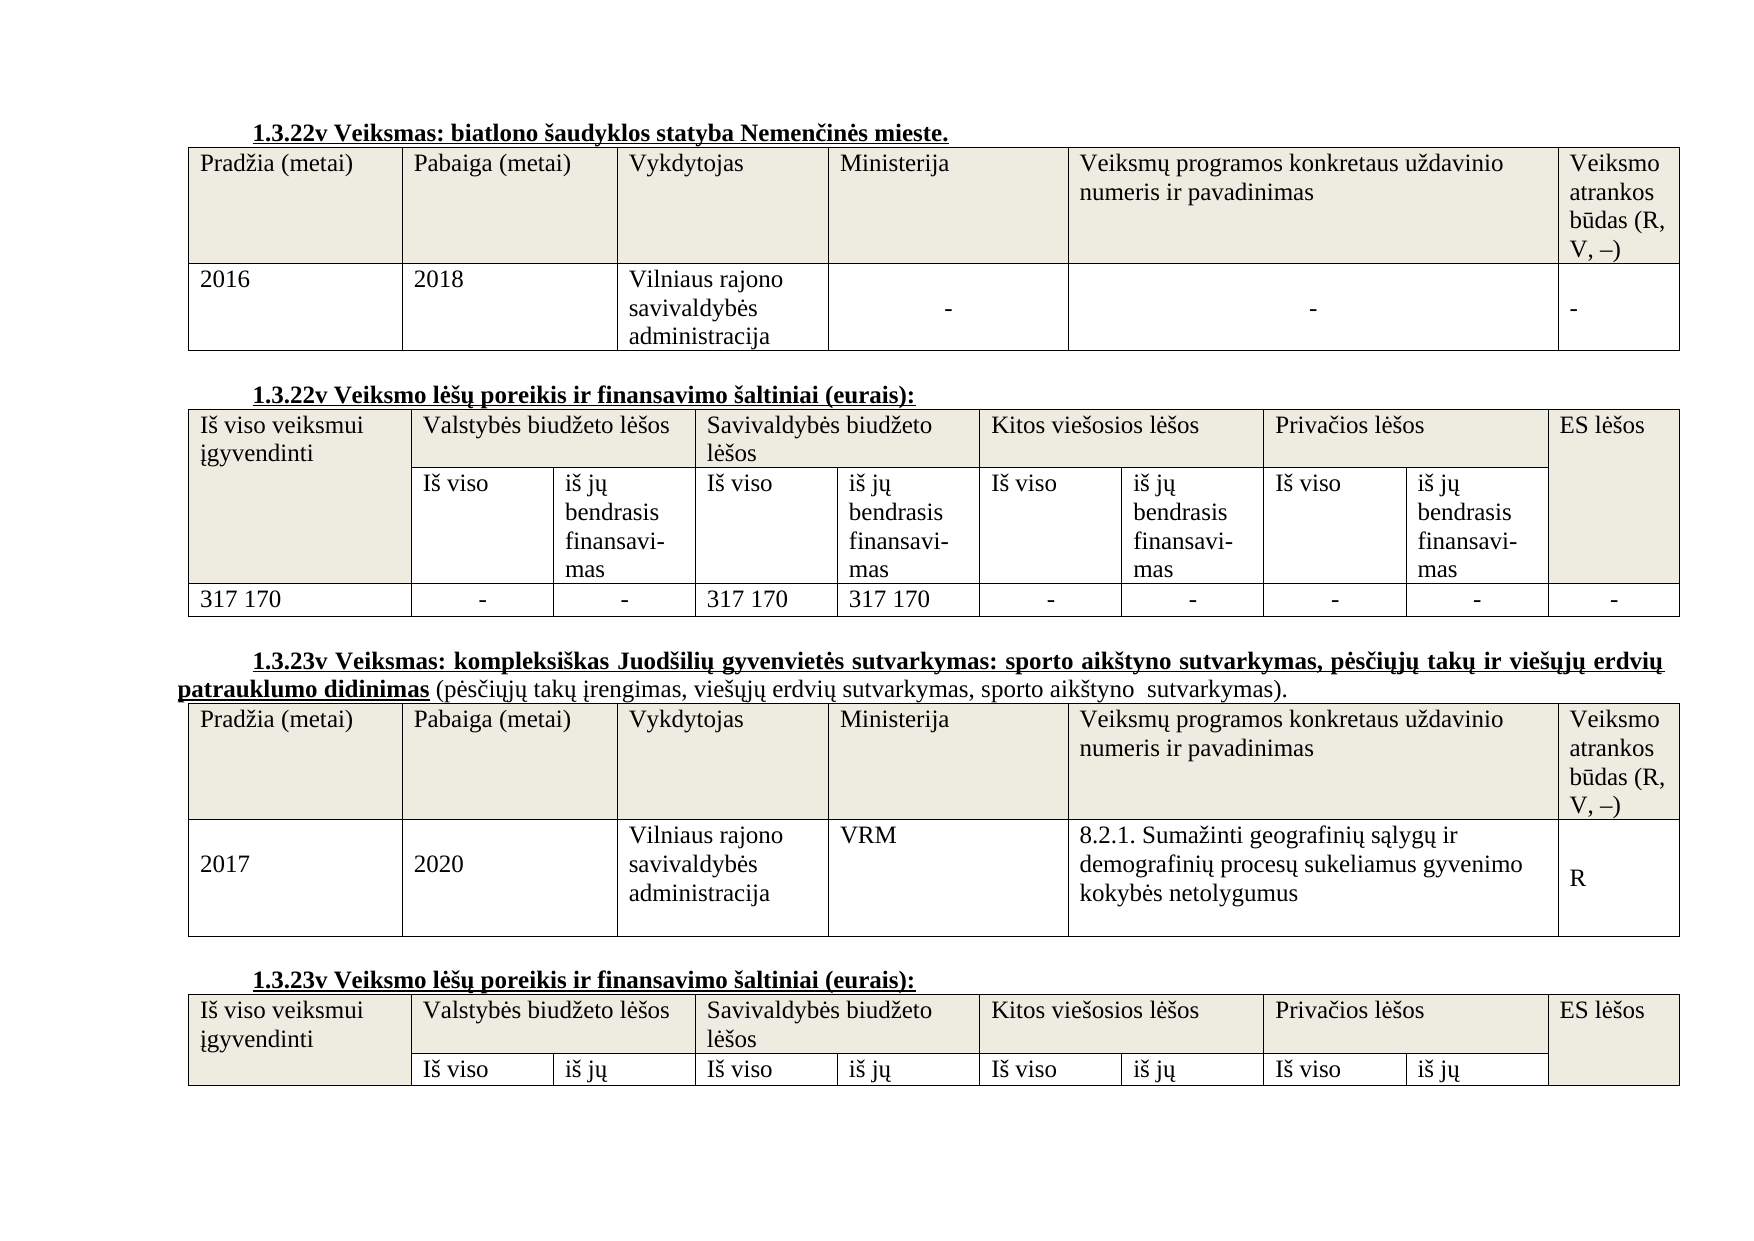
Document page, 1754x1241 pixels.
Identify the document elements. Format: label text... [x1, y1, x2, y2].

table_header Veiksmų programos konkretaus uždavinio numeris ir pavadinimas [1069, 148, 1558, 263]
table_cell iš jų bendrasis finansavi- mas [1122, 468, 1263, 583]
table_cell iš jų [1122, 1054, 1263, 1085]
table_cell iš jų [1407, 1054, 1548, 1085]
table_cell Iš viso [696, 468, 837, 583]
table_cell Iš viso [1264, 468, 1406, 583]
table_cell 2016 [189, 264, 402, 350]
table_header Ministerija [829, 704, 1068, 819]
table_cell 2020 [403, 820, 617, 936]
table_header Privačios lėšos [1264, 995, 1548, 1053]
table_cell 2018 [403, 264, 617, 350]
table_cell R [1559, 820, 1679, 936]
table_cell Iš viso [412, 1054, 553, 1085]
table_header Veiksmų programos konkretaus uždavinio numeris ir pavadinimas [1069, 704, 1558, 819]
table_header Iš viso veiksmui įgyvendinti [189, 410, 411, 583]
table_cell - [1264, 584, 1406, 616]
table_header Privačios lėšos [1264, 410, 1548, 467]
table_header ES lėšos [1549, 410, 1679, 583]
table_cell - [1549, 584, 1679, 616]
table_header Kitos viešosios lėšos [980, 995, 1263, 1053]
table_header Savivaldybės biudžeto lėšos [696, 410, 979, 467]
table_cell iš jų bendrasis finansavi- mas [554, 468, 695, 583]
table_cell iš jų bendrasis finansavi- mas [1407, 468, 1548, 583]
table_cell - [412, 584, 553, 616]
table_cell 317 170 [189, 584, 411, 616]
table_header Pradžia (metai) [189, 704, 402, 819]
table_cell - [1559, 264, 1679, 350]
table_header Valstybės biudžeto lėšos [412, 995, 695, 1053]
table_cell Iš viso [980, 468, 1121, 583]
table_cell - [1122, 584, 1263, 616]
table_cell - [829, 264, 1068, 350]
table_cell 8.2.1. Sumažinti geografinių sąlygų ir demografinių procesų sukeliamus gyvenimo kokybės netolygumus [1069, 820, 1558, 936]
table_cell 2017 [189, 820, 402, 936]
table_header Savivaldybės biudžeto lėšos [696, 995, 979, 1053]
table_cell Iš viso [696, 1054, 837, 1085]
table_cell VRM [829, 820, 1068, 936]
table_header Pradžia (metai) [189, 148, 402, 263]
table_header Veiksmo atrankos būdas (R, V, –) [1559, 704, 1679, 819]
table_header ES lėšos [1549, 995, 1679, 1085]
table_cell - [554, 584, 695, 616]
table_cell - [1069, 264, 1558, 350]
table_header Valstybės biudžeto lėšos [412, 410, 695, 467]
table_header Pabaiga (metai) [403, 704, 617, 819]
table_header Vykdytojas [618, 148, 828, 263]
text 1.3.23v Veiksmo lėšų poreikis ir finansavimo šaltiniai (eurais): [177, 965, 1665, 994]
text 1.3.22v Veiksmas: biatlono šaudyklos statyba Nemenčinės mieste. [177, 118, 1665, 147]
table_cell iš jų [554, 1054, 695, 1085]
table_header Pabaiga (metai) [403, 148, 617, 263]
table_cell Vilniaus rajono savivaldybės administracija [618, 820, 828, 936]
table_cell - [980, 584, 1121, 616]
table_cell Iš viso [1264, 1054, 1406, 1085]
table_cell iš jų [838, 1054, 979, 1085]
table_cell - [1407, 584, 1548, 616]
table_cell iš jų bendrasis finansavi- mas [838, 468, 979, 583]
text 1.3.22v Veiksmo lėšų poreikis ir finansavimo šaltiniai (eurais): [177, 380, 1665, 409]
table_header Vykdytojas [618, 704, 828, 819]
table_cell Iš viso [980, 1054, 1121, 1085]
text 1.3.23v Veiksmas: kompleksiškas Juodšilių gyvenvietės sutvarkymas: sporto aikštyno sutvarkymas, pėsčiųjų takų ir viešųjų erdvių patrauklumo didinimas (pėsčiųjų takų įrengimas, viešųjų erdvių sutvarkymas, sporto aikštyno sutvarkymas). [177, 646, 1665, 703]
table_cell 317 170 [838, 584, 979, 616]
table_header Veiksmo atrankos būdas (R, V, –) [1559, 148, 1679, 263]
table_cell Vilniaus rajono savivaldybės administracija [618, 264, 828, 350]
table_header Kitos viešosios lėšos [980, 410, 1263, 467]
table_cell Iš viso [412, 468, 553, 583]
table_header Ministerija [829, 148, 1068, 263]
table_cell 317 170 [696, 584, 837, 616]
table_header Iš viso veiksmui įgyvendinti [189, 995, 411, 1085]
